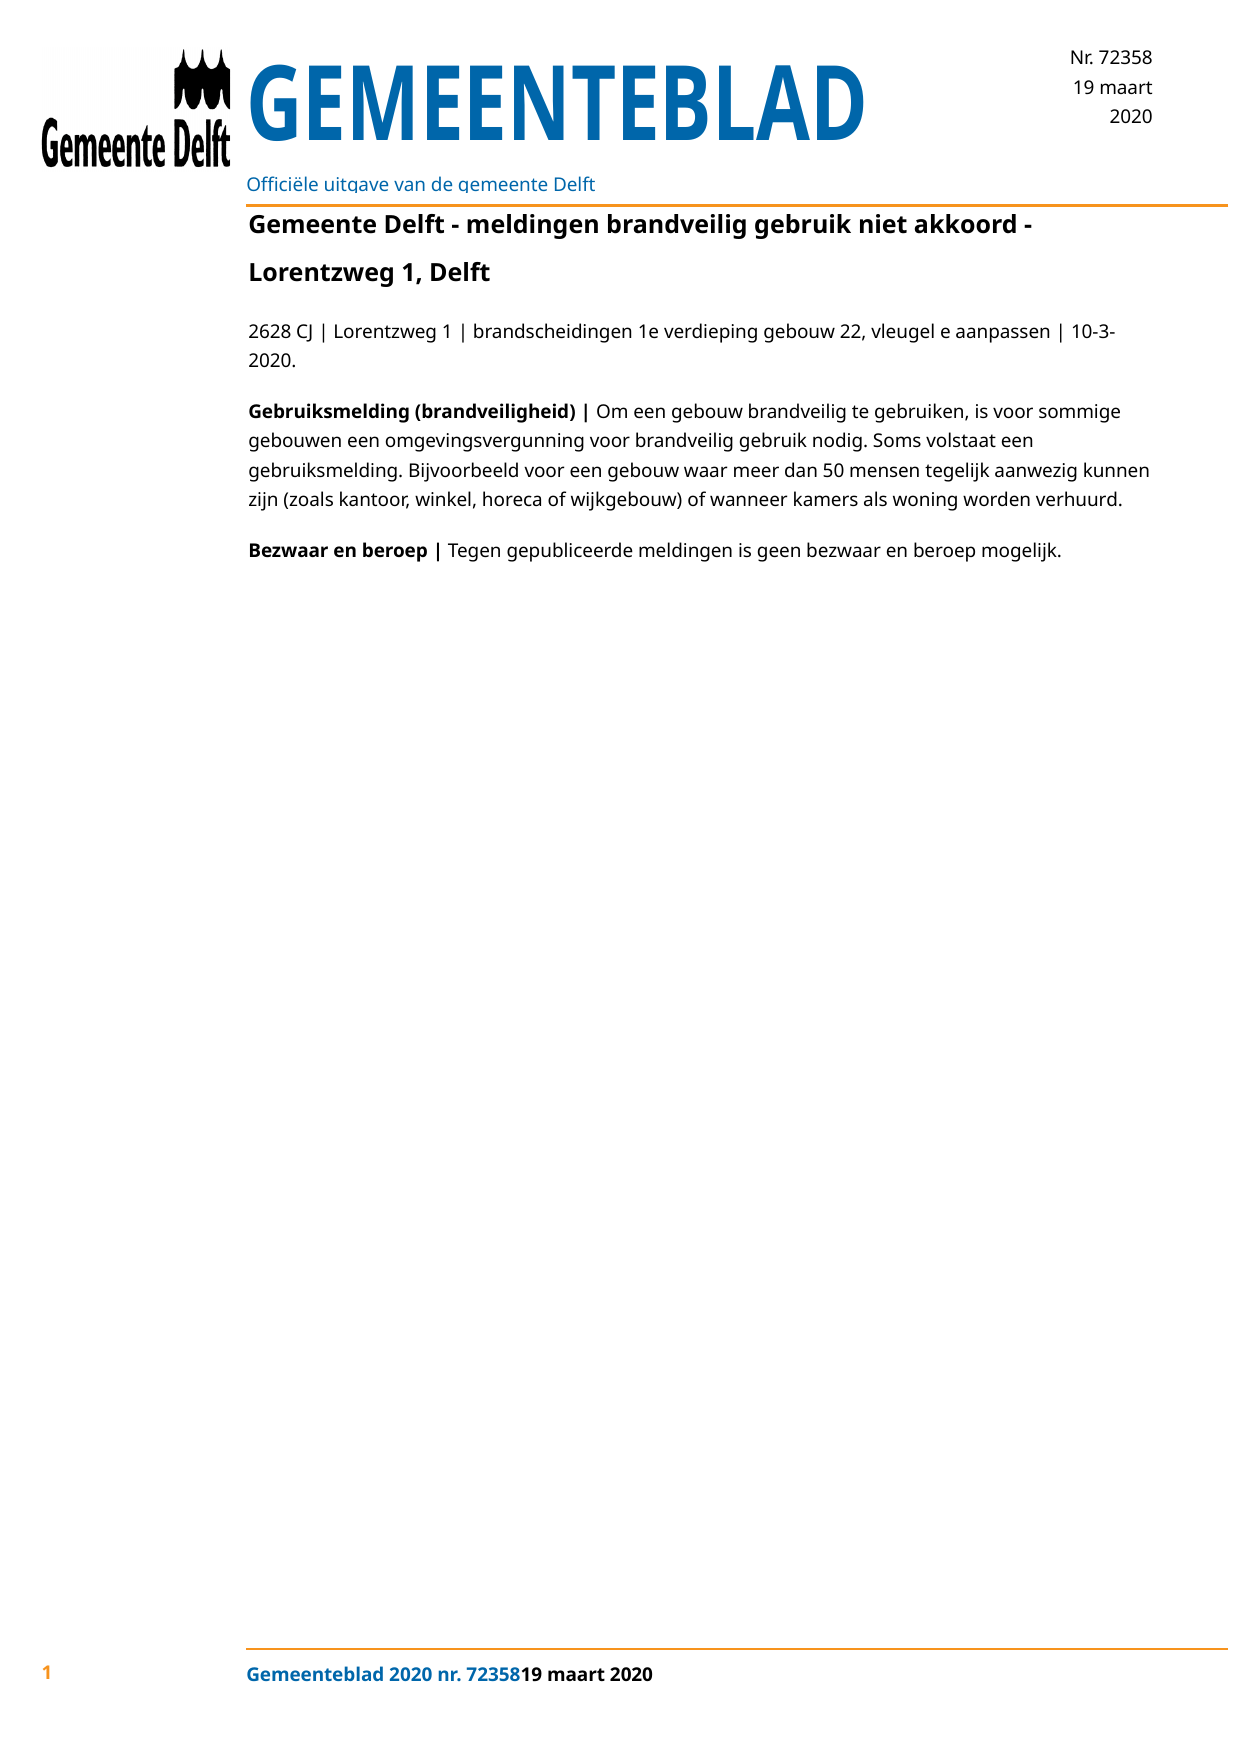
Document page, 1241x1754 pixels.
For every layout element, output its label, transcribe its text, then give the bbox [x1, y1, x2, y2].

text Gemeente Delft - meldingen brandveilig gebruik niet akkoord - Lorentzweg 1, Delft [248, 207, 1152, 288]
text Gebruiksmelding (brandveiligheid) | Om een gebouw brandveilig te gebruiken, is voor sommige gebouwen een omgevingsvergunning voor brandveilig gebruik nodig. Soms volstaat een gebruiksmelding. Bijvoorbeeld voor een gebouw waar meer dan 50 mensen tegelijk aanwezig kunnen zijn (zoals kantoor, winkel, horeca of wijkgebouw) of wanneer kamers als woning worden verhuurd. [248, 398, 1152, 512]
text Bezwaar en beroep | Tegen gepubliceerde meldingen is geen bezwaar en beroep mogelijk. [248, 537, 1152, 563]
picture [41, 47, 231, 172]
text 2628 CJ | Lorentzweg 1 | brandscheidingen 1e verdieping gebouw 22, vleugel e aanpassen | 10-3-2020. [248, 318, 1152, 373]
